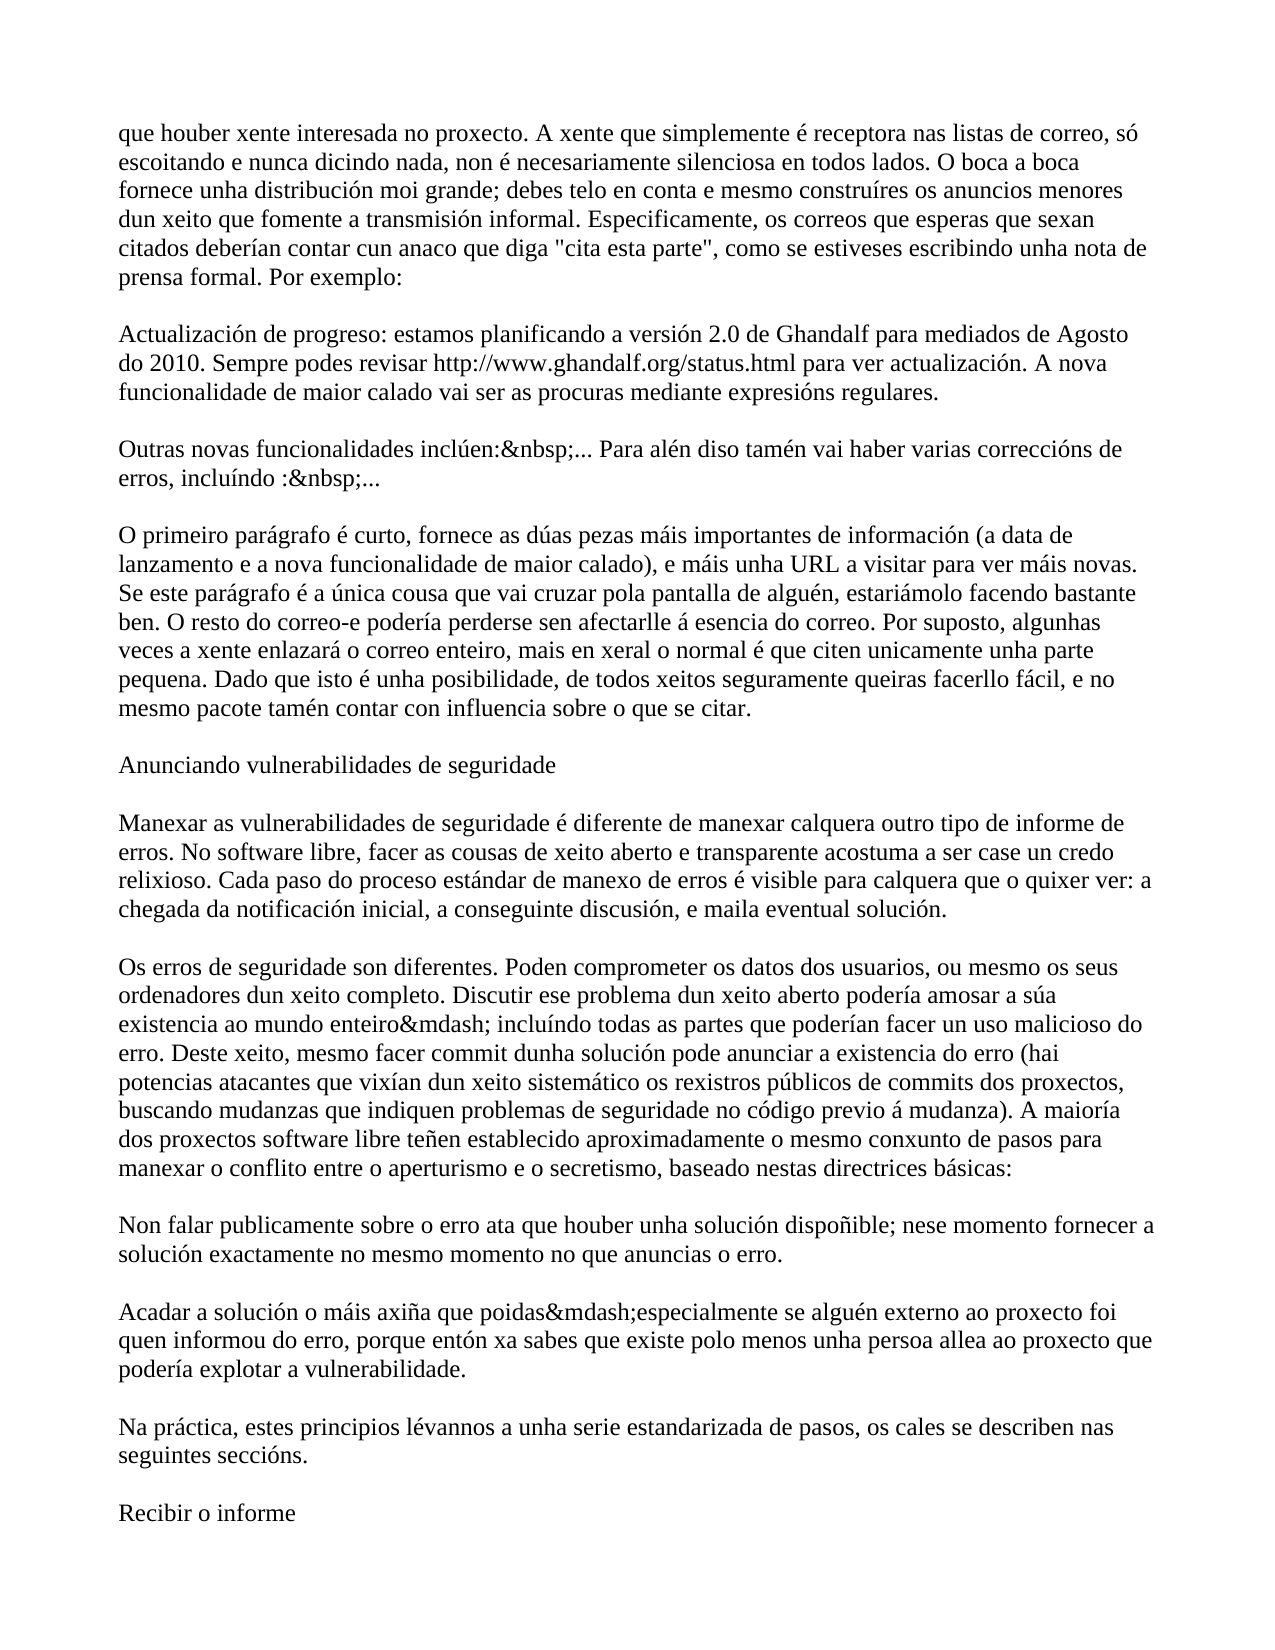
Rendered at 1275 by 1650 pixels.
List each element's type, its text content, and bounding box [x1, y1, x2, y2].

text O primeiro parágrafo é curto, fornece as dúas pezas máis importantes de información (a data de lanzamento e a nova funcionalidade de maior calado), e máis unha URL a visitar para ver máis novas. Se este parágrafo é a única cousa que vai cruzar pola pantalla de alguén, estariámolo facendo bastante ben. O resto do correo-e podería perderse sen afectarlle á esencia do correo. Por suposto, algunhas veces a xente enlazará o correo enteiro, mais en xeral o normal é que citen unicamente unha parte pequena. Dado que isto é unha posibilidade, de todos xeitos seguramente queiras facerllo fácil, e no mesmo pacote tamén contar con influencia sobre o que se citar. [118, 521, 1157, 722]
text que houber xente interesada no proxecto. A xente que simplemente é receptora nas listas de correo, só escoitando e nunca dicindo nada, non é necesariamente silenciosa en todos lados. O boca a boca fornece unha distribución moi grande; debes telo en conta e mesmo construíres os anuncios menores dun xeito que fomente a transmisión informal. Especificamente, os correos que esperas que sexan citados deberían contar cun anaco que diga "cita esta parte", como se estiveses escribindo unha nota de prensa formal. Por exemplo: [118, 118, 1157, 291]
text Anunciando vulnerabilidades de seguridade [118, 751, 1157, 779]
text Os erros de seguridade son diferentes. Poden comprometer os datos dos usuarios, ou mesmo os seus ordenadores dun xeito completo. Discutir ese problema dun xeito aberto podería amosar a súa existencia ao mundo enteiro&mdash; incluíndo todas as partes que poderían facer un uso malicioso do erro. Deste xeito, mesmo facer commit dunha solución pode anunciar a existencia do erro (hai potencias atacantes que vixían dun xeito sistemático os rexistros públicos de commits dos proxectos, buscando mudanzas que indiquen problemas de seguridade no código previo á mudanza). A maioría dos proxectos software libre teñen establecido aproximadamente o mesmo conxunto de pasos para manexar o conflito entre o aperturismo e o secretismo, baseado nestas directrices básicas: [118, 952, 1157, 1182]
text Recibir o informe [118, 1498, 1157, 1527]
text Outras novas funcionalidades inclúen:&nbsp;... Para alén diso tamén vai haber varias correccións de erros, incluíndo :&nbsp;... [118, 434, 1157, 492]
text Manexar as vulnerabilidades de seguridade é diferente de manexar calquera outro tipo de informe de erros. No software libre, facer as cousas de xeito aberto e transparente acostuma a ser case un credo relixioso. Cada paso do proceso estándar de manexo de erros é visible para calquera que o quixer ver: a chegada da notificación inicial, a conseguinte discusión, e maila eventual solución. [118, 808, 1157, 923]
text Acadar a solución o máis axiña que poidas&mdash;especialmente se alguén externo ao proxecto foi quen informou do erro, porque entón xa sabes que existe polo menos unha persoa allea ao proxecto que podería explotar a vulnerabilidade. [118, 1297, 1157, 1383]
text Actualización de progreso: estamos planificando a versión 2.0 de Ghandalf para mediados de Agosto do 2010. Sempre podes revisar http://www.ghandalf.org/status.html para ver actualización. A nova funcionalidade de maior calado vai ser as procuras mediante expresións regulares. [118, 319, 1157, 406]
text Na práctica, estes principios lévannos a unha serie estandarizada de pasos, os cales se describen nas seguintes seccións. [118, 1412, 1157, 1469]
text Non falar publicamente sobre o erro ata que houber unha solución dispoñible; nese momento fornecer a solución exactamente no mesmo momento no que anuncias o erro. [118, 1211, 1157, 1268]
